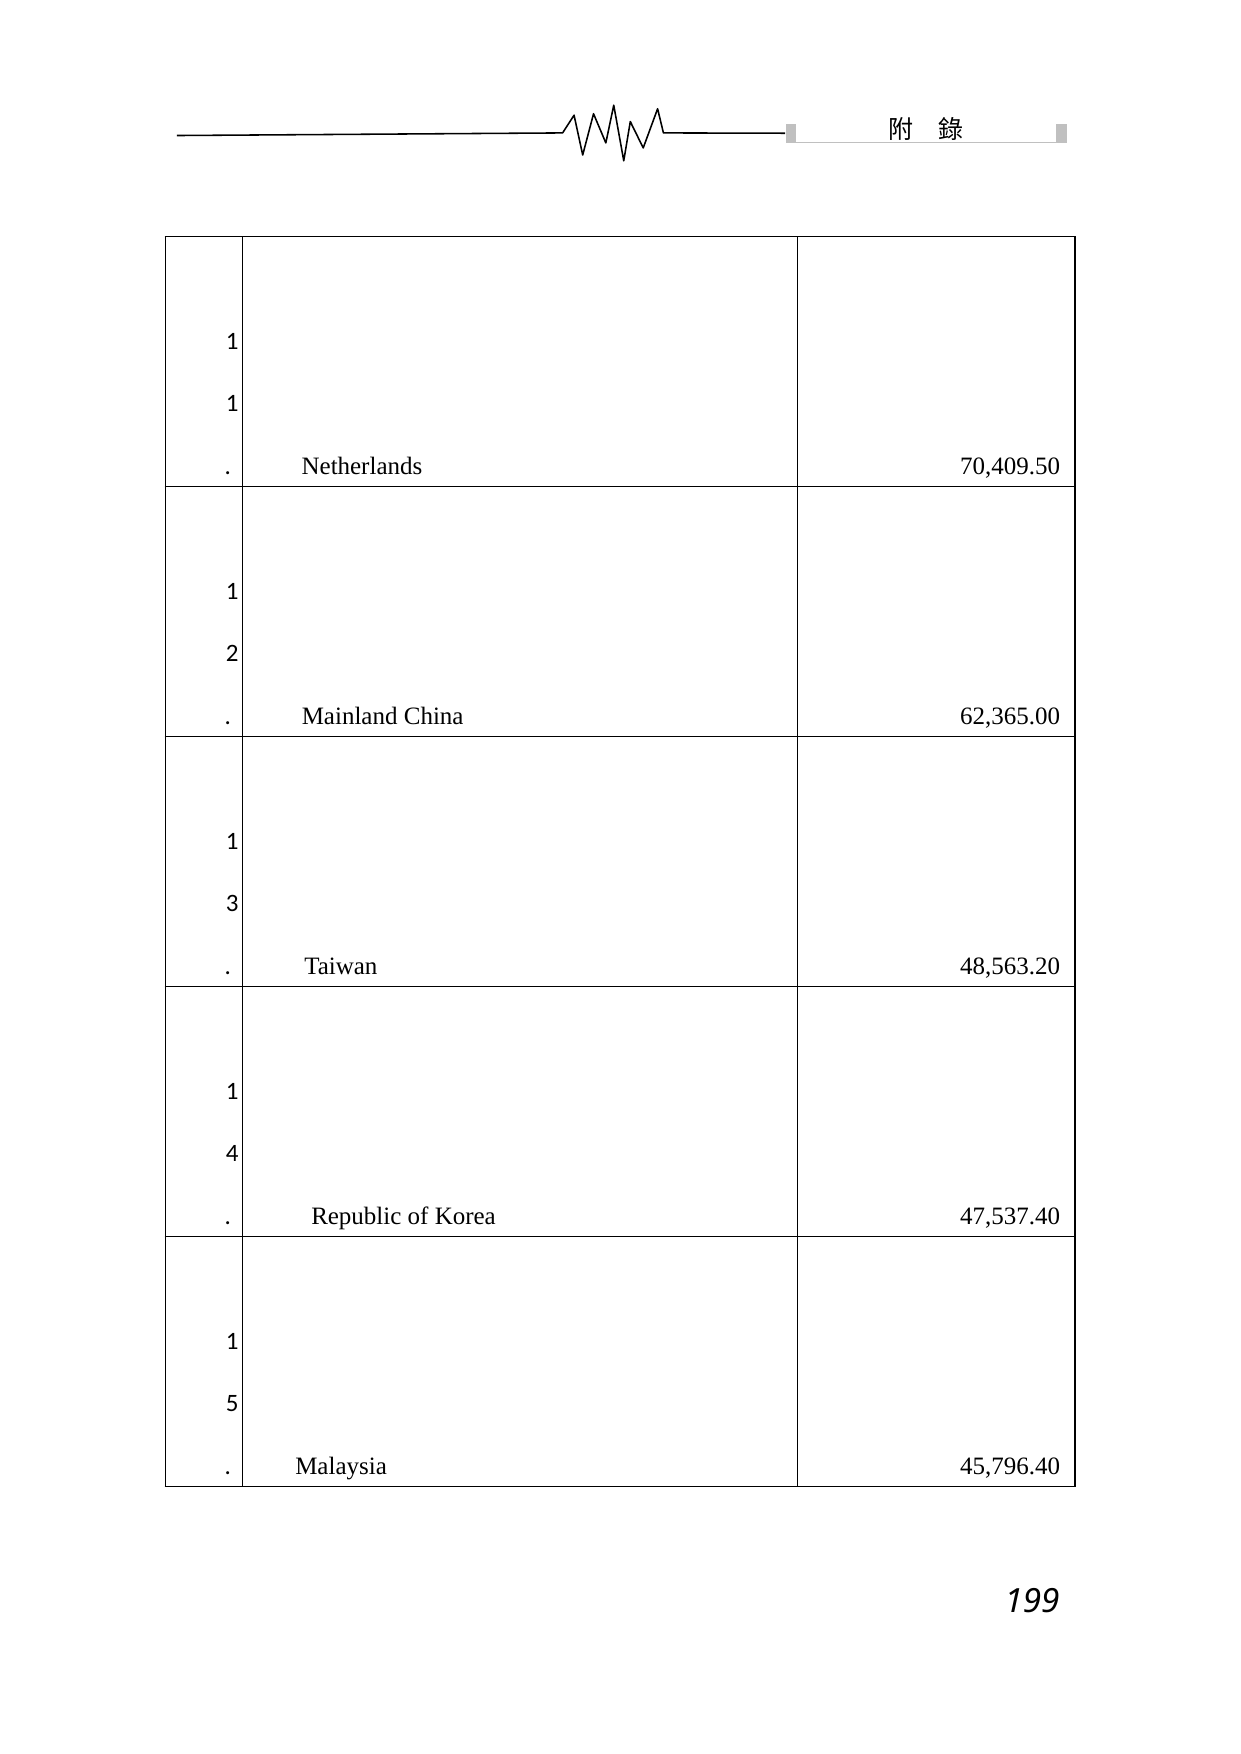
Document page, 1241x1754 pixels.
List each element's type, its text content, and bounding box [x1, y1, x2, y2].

table_cell Republic of Korea [243, 987, 797, 1236]
table_cell Mainland China [243, 487, 797, 736]
table_cell Taiwan [243, 737, 797, 986]
table_cell 47,537.40 [798, 987, 1074, 1236]
table_cell 48,563.20 [798, 737, 1074, 986]
table_cell [166, 1237, 242, 1486]
table_cell Malaysia [243, 1237, 797, 1486]
table_cell 62,365.00 [798, 487, 1074, 736]
table_cell [166, 487, 242, 736]
table_cell 70,409.50 [798, 237, 1074, 486]
table_cell Netherlands [243, 237, 797, 486]
table_cell [166, 237, 242, 486]
table_cell [166, 737, 242, 986]
table_cell [166, 987, 242, 1236]
table_cell 45,796.40 [798, 1237, 1074, 1486]
